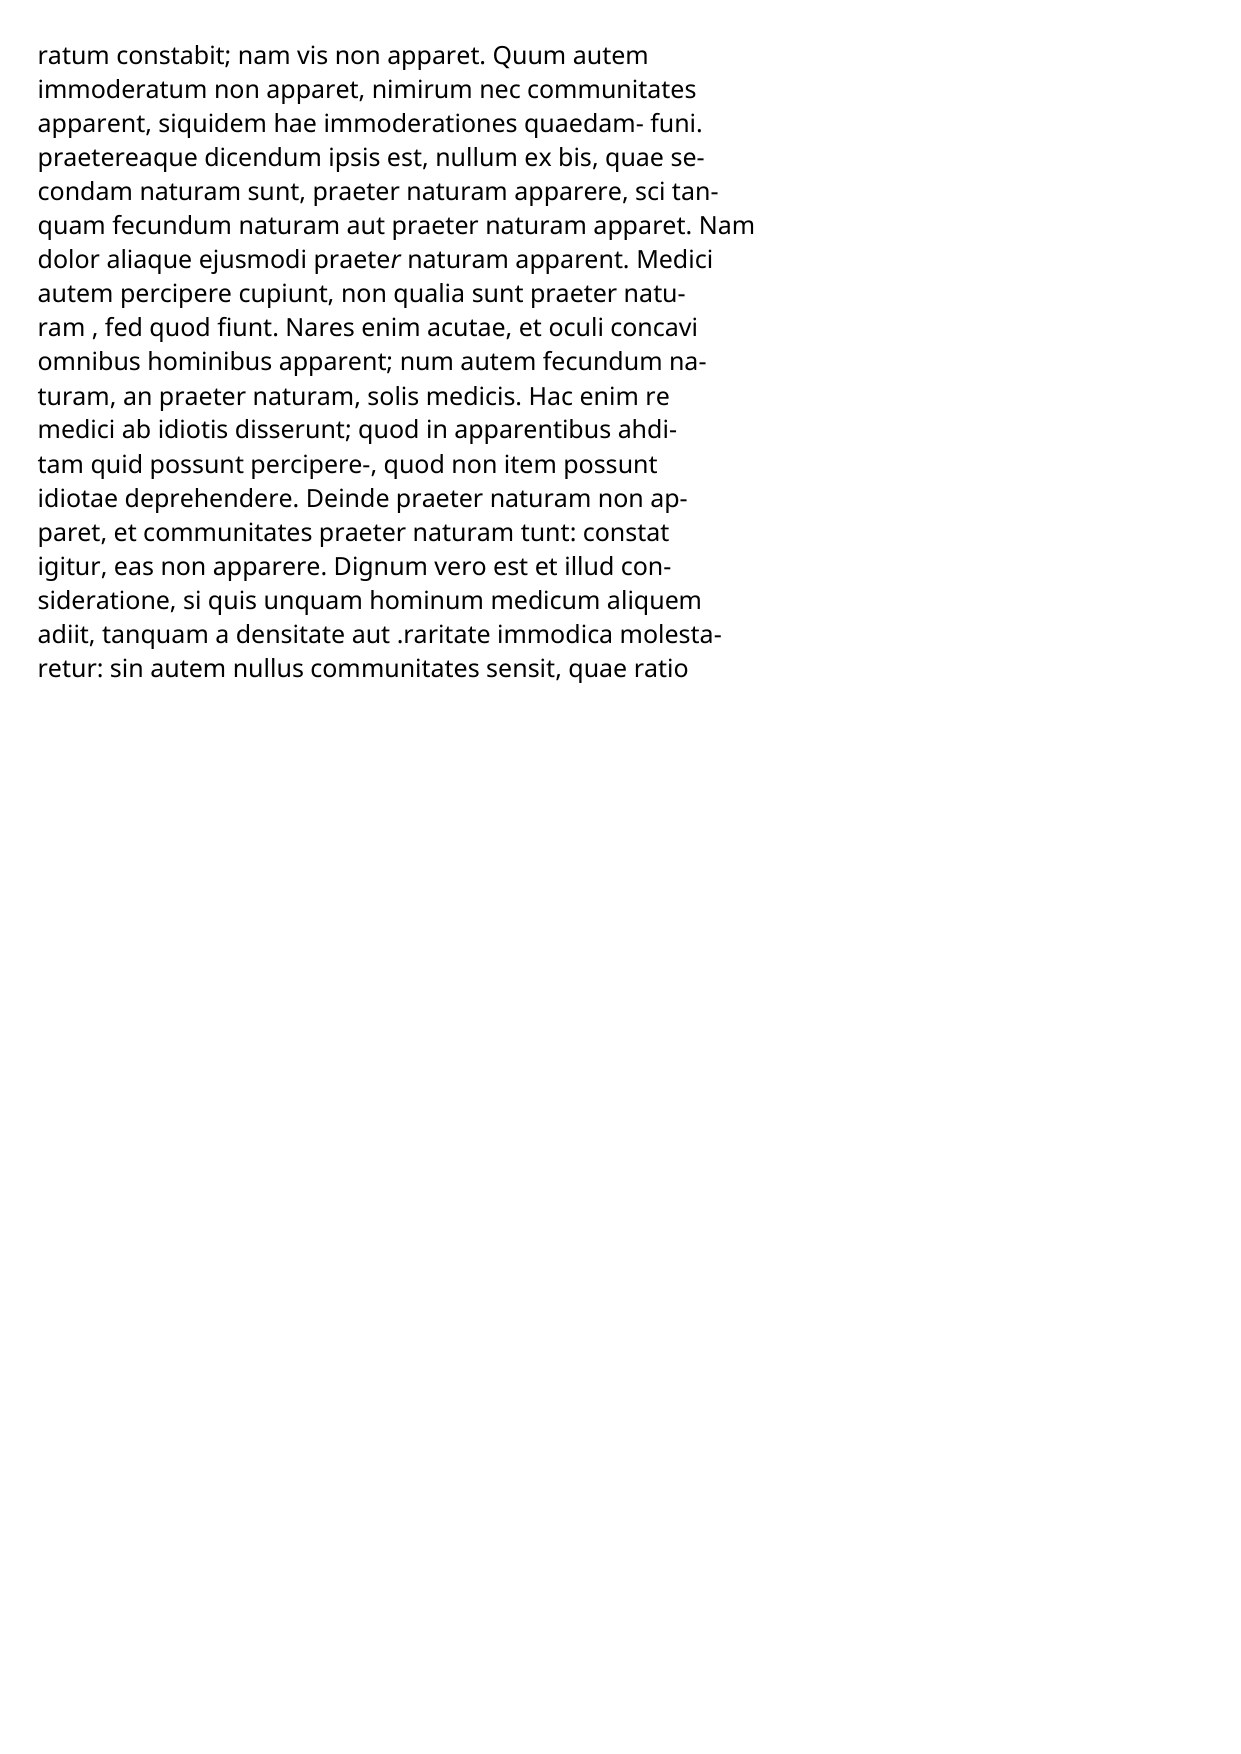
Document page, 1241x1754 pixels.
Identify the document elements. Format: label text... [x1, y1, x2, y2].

text ratum constabit; nam vis non apparet. Quum autem immoderatum non apparet, nimirum nec communitates apparent, siquidem hae immoderationes quaedam- funi. praetereaque dicendum ipsis est, nullum ex bis, quae se- condam naturam sunt, praeter naturam apparere, sci tan- quam fecundum naturam aut praeter naturam apparet. Nam dolor aliaque ejusmodi praeter naturam apparent. Medici autem percipere cupiunt, non qualia sunt praeter natu- ram , fed quod fiunt. Nares enim acutae, et oculi concavi omnibus hominibus apparent; num autem fecundum na- turam, an praeter naturam, solis medicis. Hac enim re medici ab idiotis disserunt; quod in apparentibus ahdi- tam quid possunt percipere-, quod non item possunt idiotae deprehendere. Deinde praeter naturam non ap- paret, et communitates praeter naturam tunt: constat igitur, eas non apparere. Dignum vero est et illud con- sideratione, si quis unquam hominum medicum aliquem adiit, tanquam a densitate aut .raritate immodica molesta- retur: sin autem nullus communitates sensit, quae ratio [37, 37, 1203, 685]
